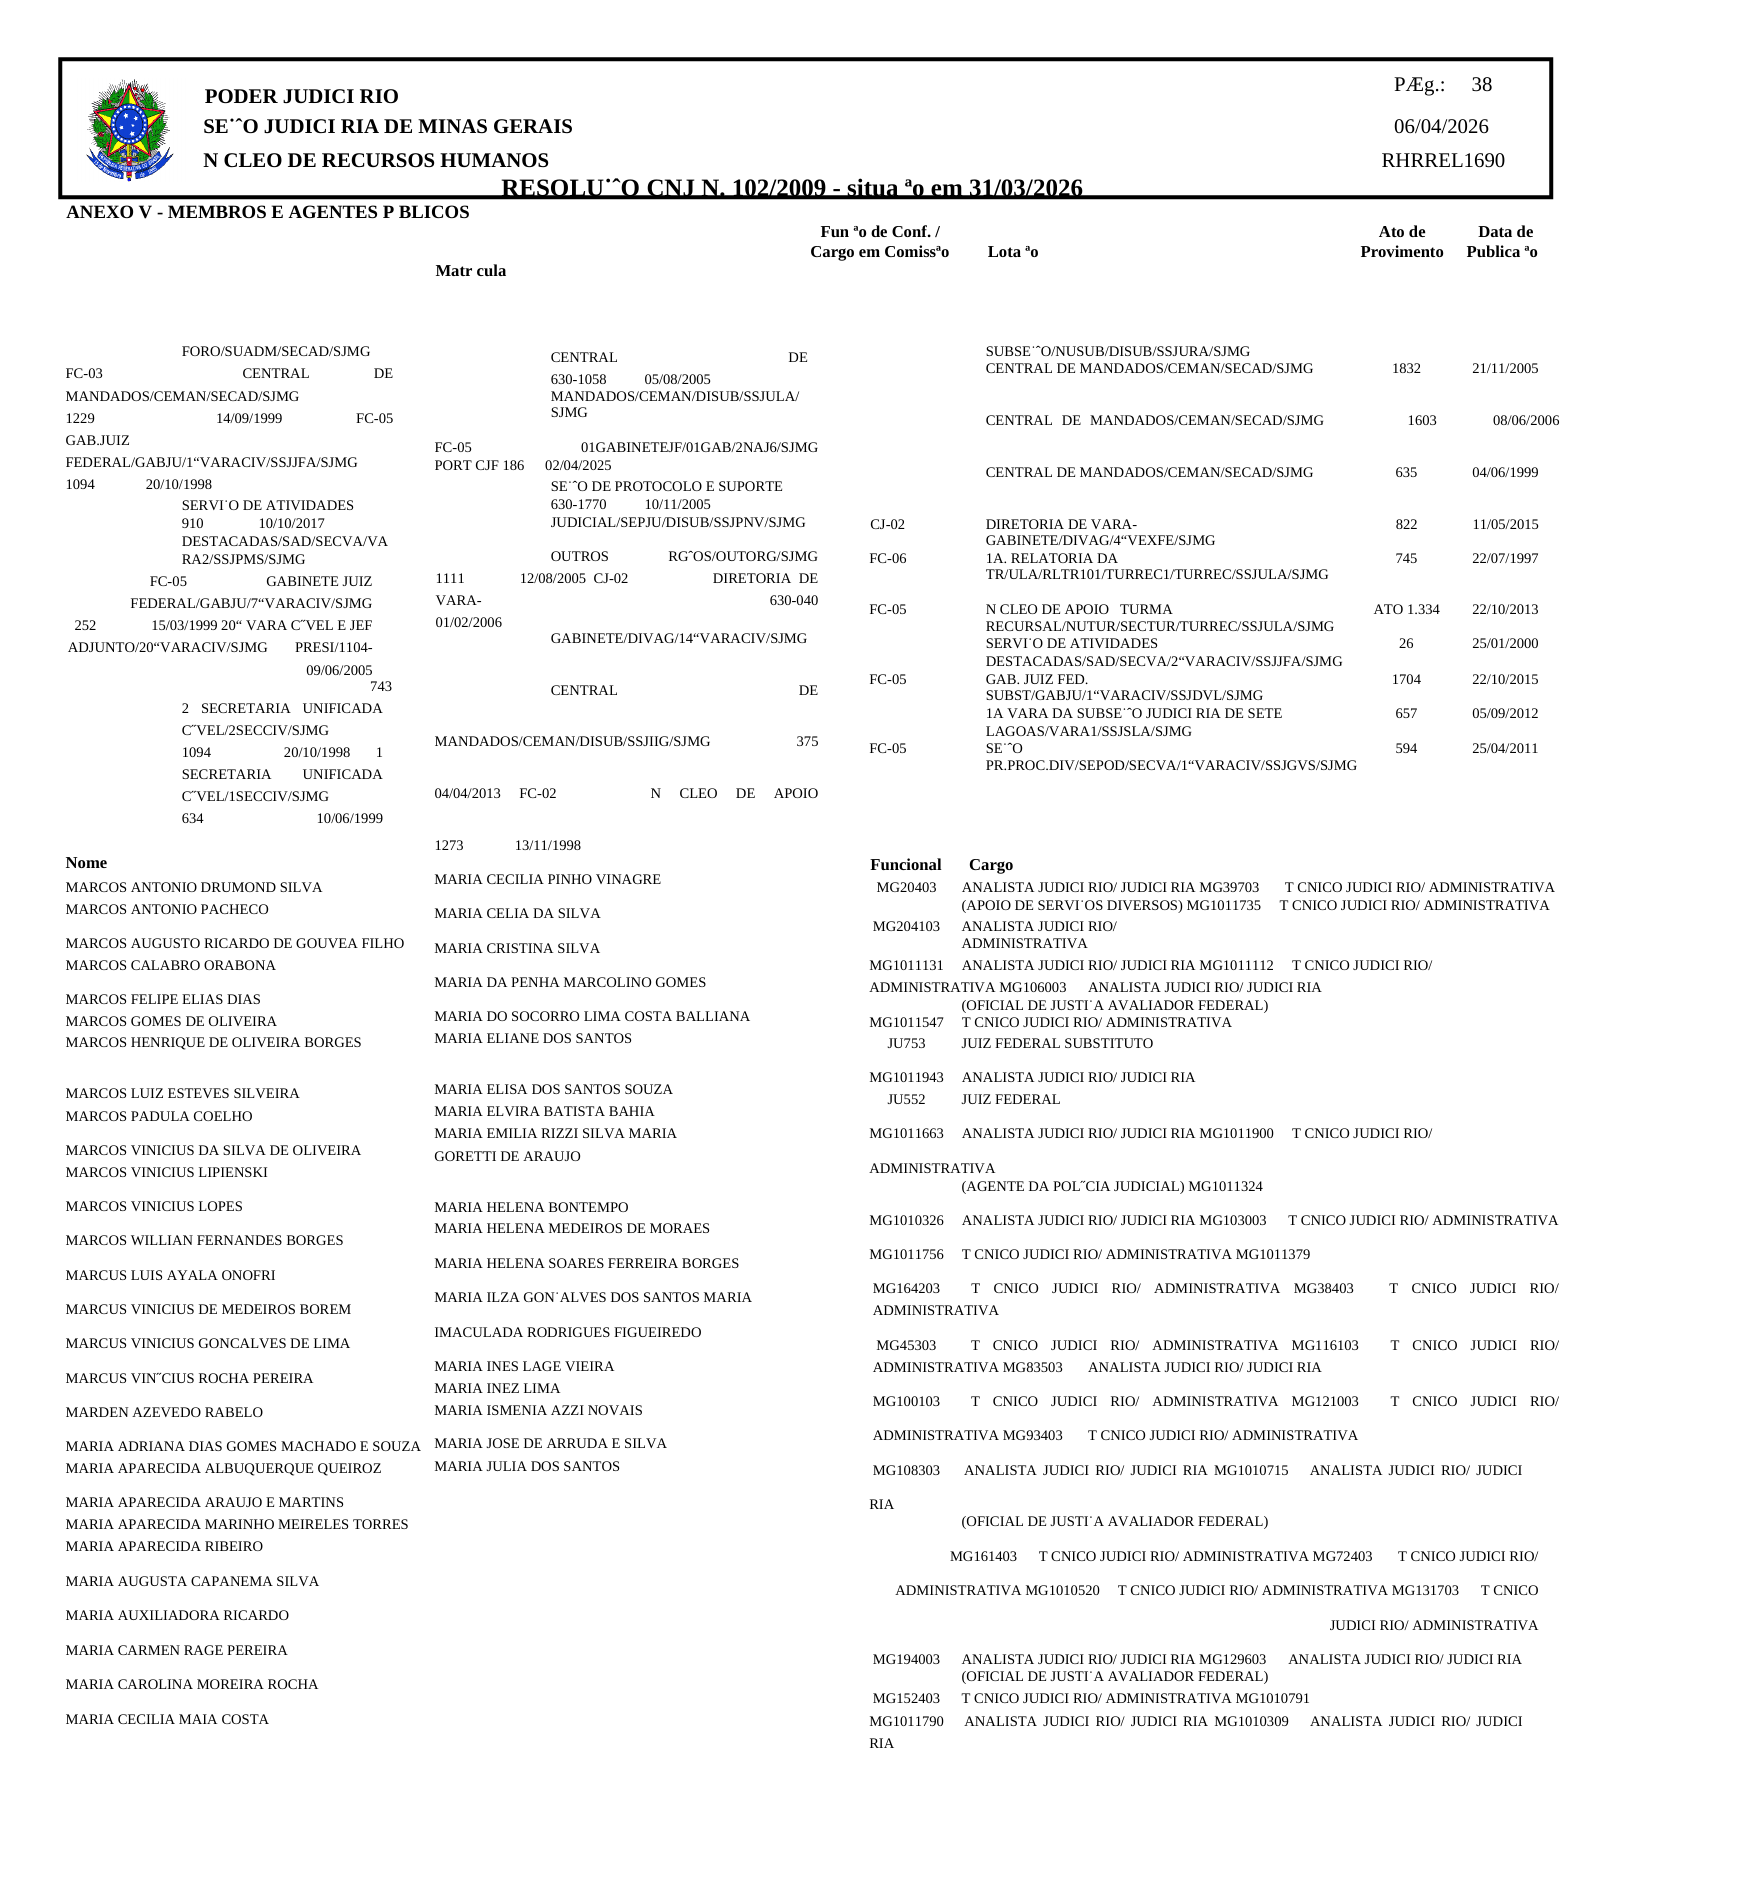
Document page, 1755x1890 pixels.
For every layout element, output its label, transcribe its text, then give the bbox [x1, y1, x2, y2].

text SUBSE˙ˆO/NUSUB/DISUB/SSJURA/SJMG [986, 344, 1559, 360]
text (OFICIAL DE JUSTI˙A AVALIADOR FEDERAL) [961, 1513, 1522, 1530]
text MARCOS WILLIAN FERNANDES BORGES MARCUS LUIS AYALA ONOFRI [65, 1214, 364, 1283]
text MG1011663 ANALISTA JUDICI RIO/ JUDICI RIA MG1011900 T CNICO JUDICI RIO/ ADMINISTRATIVA [869, 1108, 1559, 1176]
text FC-05 GAB. JUIZ FED. 1704 22/10/2015 [869, 670, 1559, 687]
text SE˙ˆO DE PROTOCOLO E SUPORTE 630-1770 10/11/2005 JUDICIAL/SEPJU/DISUB/SSJPNV/SJMG [551, 476, 818, 530]
text Funcional Cargo [870, 853, 1559, 874]
text 743 [370, 678, 403, 694]
text MARIA APARECIDA ARAUJO E MARTINS [65, 1494, 428, 1511]
text MG1011943 ANALISTA JUDICI RIO/ JUDICI RIA [869, 1069, 1559, 1086]
text MG204103 ANALISTA JUDICI RIO/ [873, 918, 1559, 935]
text MANDADOS/CEMAN/DISUB/SSJULA/SJMG [551, 388, 818, 421]
text MARIA ELISA DOS SANTOS SOUZA MARIA ELVIRA BATISTA BAHIA MARIA EMILIA RIZZI SILVA MARIA GORETTI DE ARAUJO [434, 1076, 685, 1164]
text (AGENTE DA POL˝CIA JUDICIAL) MG1011324 [869, 1177, 1512, 1194]
text MARIA JOSE DE ARRUDA E SILVA MARIA JULIA DOS SANTOS [434, 1430, 695, 1474]
text GABINETE/DIVAG/14“VARACIV/SJMG [551, 631, 818, 647]
text CENTRAL DE MANDADOS/CEMAN/SECAD/SJMG 1832 21/11/2005 [986, 360, 1559, 377]
text MG45303 T CNICO JUDICI RIO/ ADMINISTRATIVA MG116103 T CNICO JUDICI RIO/ ADMINISTRATIVA MG83503 ANALISTA JUDICI RIO/ JUDICI RIA [873, 1331, 1559, 1375]
text Nome [65, 853, 428, 872]
text PR.PROC.DIV/SEPOD/SECVA/1“VARACIV/SSJGVS/SJMG [986, 757, 1559, 773]
text OUTROS RGˆOS/OUTORG/SJMG 1111 12/08/2005 CJ-02 DIRETORIA DE VARA- 630-040 01/02/2006 [435, 542, 818, 631]
text MG1010326 ANALISTA JUDICI RIO/ JUDICI RIA MG103003 T CNICO JUDICI RIO/ ADMINISTRATIVA MG1011756 T CNICO JUDICI RIO/ ADMINISTRATIVA MG1011379 [869, 1194, 1559, 1263]
text MARCOS LUIZ ESTEVES SILVEIRA MARCOS PADULA COELHO [65, 1080, 321, 1124]
text MARCUS VINICIUS DE MEDEIROS BOREM MARCUS VINICIUS GONCALVES DE LIMA MARCUS VIN˝CIUS ROCHA PEREIRA MARDEN AZEVEDO RABELO [65, 1283, 372, 1421]
text MARIA AUGUSTA CAPANEMA SILVA MARIA AUXILIADORA RICARDO MARIA CARMEN RAGE PEREIRA MARIA CAROLINA MOREIRA ROCHA MARIA CECILIA MAIA COSTA [65, 1555, 340, 1727]
text MARCOS VINICIUS DA SILVA DE OLIVEIRA MARCOS VINICIUS LIPIENSKI [65, 1136, 382, 1180]
text (APOIO DE SERVI˙OS DIVERSOS) MG1011735 T CNICO JUDICI RIO/ ADMINISTRATIVA [869, 896, 1559, 913]
text JU552 JUIZ FEDERAL [887, 1091, 1559, 1108]
text FC-05 N CLEO DE APOIO TURMA ATO 1.334 22/10/2013 [869, 600, 1559, 617]
picture [54, 53, 1557, 202]
text MG1011131 ANALISTA JUDICI RIO/ JUDICI RIA MG1011112 T CNICO JUDICI RIO/ ADMINISTRATIVA MG106003 ANALISTA JUDICI RIO/ JUDICI RIA [869, 952, 1559, 996]
text MG1011547 T CNICO JUDICI RIO/ ADMINISTRATIVA [869, 1014, 1559, 1030]
text GABINETE/DIVAG/4“VEXFE/SJMG [986, 533, 1559, 549]
text JU753 JUIZ FEDERAL SUBSTITUTO [887, 1035, 1559, 1052]
text MARCOS ANTONIO DRUMOND SILVA MARCOS ANTONIO PACHECO [65, 873, 343, 917]
text FC-03 CENTRAL DE MANDADOS/CEMAN/SECAD/SJMG 1229 14/09/1999 FC-05 GAB.JUIZ FEDERAL/GABJU/1“VARACIV/SSJJFA/SJMG 1094 20/10/1998 [65, 360, 393, 492]
text MG100103 T CNICO JUDICI RIO/ ADMINISTRATIVA MG121003 T CNICO JUDICI RIO/ ADMINISTRATIVA MG93403 T CNICO JUDICI RIO/ ADMINISTRATIVA [873, 1375, 1559, 1444]
text SERVI˙O DE ATIVIDADES 910 10/10/2017 DESTACADAS/SAD/SECVA/VARA2/SSJPMS/SJMG [182, 496, 393, 568]
text MARIA HELENA MEDEIROS DE MORAES [434, 1221, 818, 1237]
text MG194003 ANALISTA JUDICI RIO/ JUDICI RIA MG129603 ANALISTA JUDICI RIO/ JUDICI RIA [873, 1645, 1523, 1667]
text RECURSAL/NUTUR/SECTUR/TURREC/SSJULA/SJMG [986, 618, 1559, 634]
text MARCOS HENRIQUE DE OLIVEIRA BORGES [65, 1035, 428, 1051]
text SERVI˙O DE ATIVIDADES 26 25/01/2000 DESTACADAS/SAD/SECVA/2“VARACIV/SSJJFA/SJMG [986, 634, 1559, 670]
text FC-05 01GABINETEJF/01GAB/2NAJ6/SJMG PORT CJF 186 02/04/2025 [434, 438, 818, 473]
text MARIA CRISTINA SILVA [434, 940, 818, 956]
text CENTRAL DE MANDADOS/CEMAN/SECAD/SJMG 1603 08/06/2006 CENTRAL DE MANDADOS/CEMAN/SECAD/SJMG 635 04/06/1999 [986, 377, 1559, 480]
text 2 SECRETARIA UNIFICADA C˝VEL/2SECCIV/SJMG 1094 20/10/1998 1 SECRETARIA UNIFICADA C˝VEL/1SECCIV/SJMG 634 10/06/1999 [182, 694, 383, 827]
text (OFICIAL DE JUSTI˙A AVALIADOR FEDERAL) [961, 1667, 1522, 1684]
text MARCOS AUGUSTO RICARDO DE GOUVEA FILHO MARCOS CALABRO ORABONA [65, 929, 425, 973]
text MARCOS VINICIUS LOPES [65, 1198, 428, 1214]
text MARIA ISMENIA AZZI NOVAIS [434, 1402, 818, 1418]
text FC-06 1A. RELATORIA DA 745 22/07/1997 [869, 549, 1559, 566]
text MG108303 ANALISTA JUDICI RIO/ JUDICI RIA MG1010715 ANALISTA JUDICI RIO/ JUDICI RIA [869, 1444, 1523, 1513]
text 1A VARA DA SUBSE˙ˆO JUDICI RIA DE SETE 657 05/09/2012 LAGOAS/VARA1/SSJSLA/SJMG [986, 704, 1559, 739]
text MARIA HELENA SOARES FERREIRA BORGES MARIA ILZA GON˙ALVES DOS SANTOS MARIA IMACULADA RODRIGUES FIGUEIREDO [434, 1237, 762, 1340]
text FC-05 GABINETE JUIZ FEDERAL/GABJU/7“VARACIV/SJMG 252 15/03/1999 20“ VARA C˝VEL E JEF ADJUNTO/20“VARACIV/SJMG PRESI/1104- 09/06/2005 [65, 568, 372, 678]
text MG152403 T CNICO JUDICI RIO/ ADMINISTRATIVA MG1010791 [869, 1684, 1559, 1707]
text MARIA CECILIA PINHO VINAGRE MARIA CELIA DA SILVA [434, 853, 689, 922]
text CJ-02 DIRETORIA DE VARA- 822 11/05/2015 [870, 515, 1559, 532]
text FC-05 SE˙ˆO 594 25/04/2011 [869, 739, 1559, 757]
text MARIA DA PENHA MARCOLINO GOMES [434, 974, 818, 990]
text SUBST/GABJU/1“VARACIV/SSJDVL/SJMG [986, 688, 1559, 704]
text MARIA APARECIDA MARINHO MEIRELES TORRES MARIA APARECIDA RIBEIRO [65, 1511, 428, 1555]
text MARIA DO SOCORRO LIMA COSTA BALLIANA MARIA ELIANE DOS SANTOS [434, 1002, 779, 1046]
text (OFICIAL DE JUSTI˙A AVALIADOR FEDERAL) [961, 996, 1522, 1013]
text MG164203 T CNICO JUDICI RIO/ ADMINISTRATIVA MG38403 T CNICO JUDICI RIO/ ADMINISTRATIVA [873, 1275, 1559, 1319]
text MG1011790 ANALISTA JUDICI RIO/ JUDICI RIA MG1010309 ANALISTA JUDICI RIO/ JUDICI RIA [869, 1707, 1523, 1751]
text MG161403 T CNICO JUDICI RIO/ ADMINISTRATIVA MG72403 T CNICO JUDICI RIO/ ADMINISTRATIVA MG1010520 T CNICO JUDICI RIO/ ADMINISTRATIVA MG131703 T CNICO JUDICI RIO/ ADMINISTRATIVA [869, 1530, 1538, 1633]
text TR/ULA/RLTR101/TURREC1/TURREC/SSJULA/SJMG [986, 567, 1559, 583]
text CENTRAL DE MANDADOS/CEMAN/DISUB/SSJIIG/SJMG 375 04/04/2013 FC-02 N CLEO DE APOIO 1273 13/11/1998 [434, 647, 818, 853]
text MARIA HELENA BONTEMPO [434, 1199, 818, 1215]
text MARIA INES LAGE VIEIRA MARIA INEZ LIMA [434, 1352, 643, 1396]
text MARIA ADRIANA DIAS GOMES MACHADO E SOUZA MARIA APARECIDA ALBUQUERQUE QUEIROZ [65, 1432, 428, 1477]
text FORO/SUADM/SECAD/SJMG [182, 344, 393, 360]
text MARCOS FELIPE ELIAS DIAS [65, 991, 428, 1007]
text ADMINISTRATIVA [961, 935, 1559, 952]
text MG20403 ANALISTA JUDICI RIO/ JUDICI RIA MG39703 T CNICO JUDICI RIO/ ADMINISTRATIVA [876, 874, 1559, 896]
text MARCOS GOMES DE OLIVEIRA [65, 1013, 428, 1029]
text CENTRAL DE 630-1058 05/08/2005 [551, 344, 808, 388]
